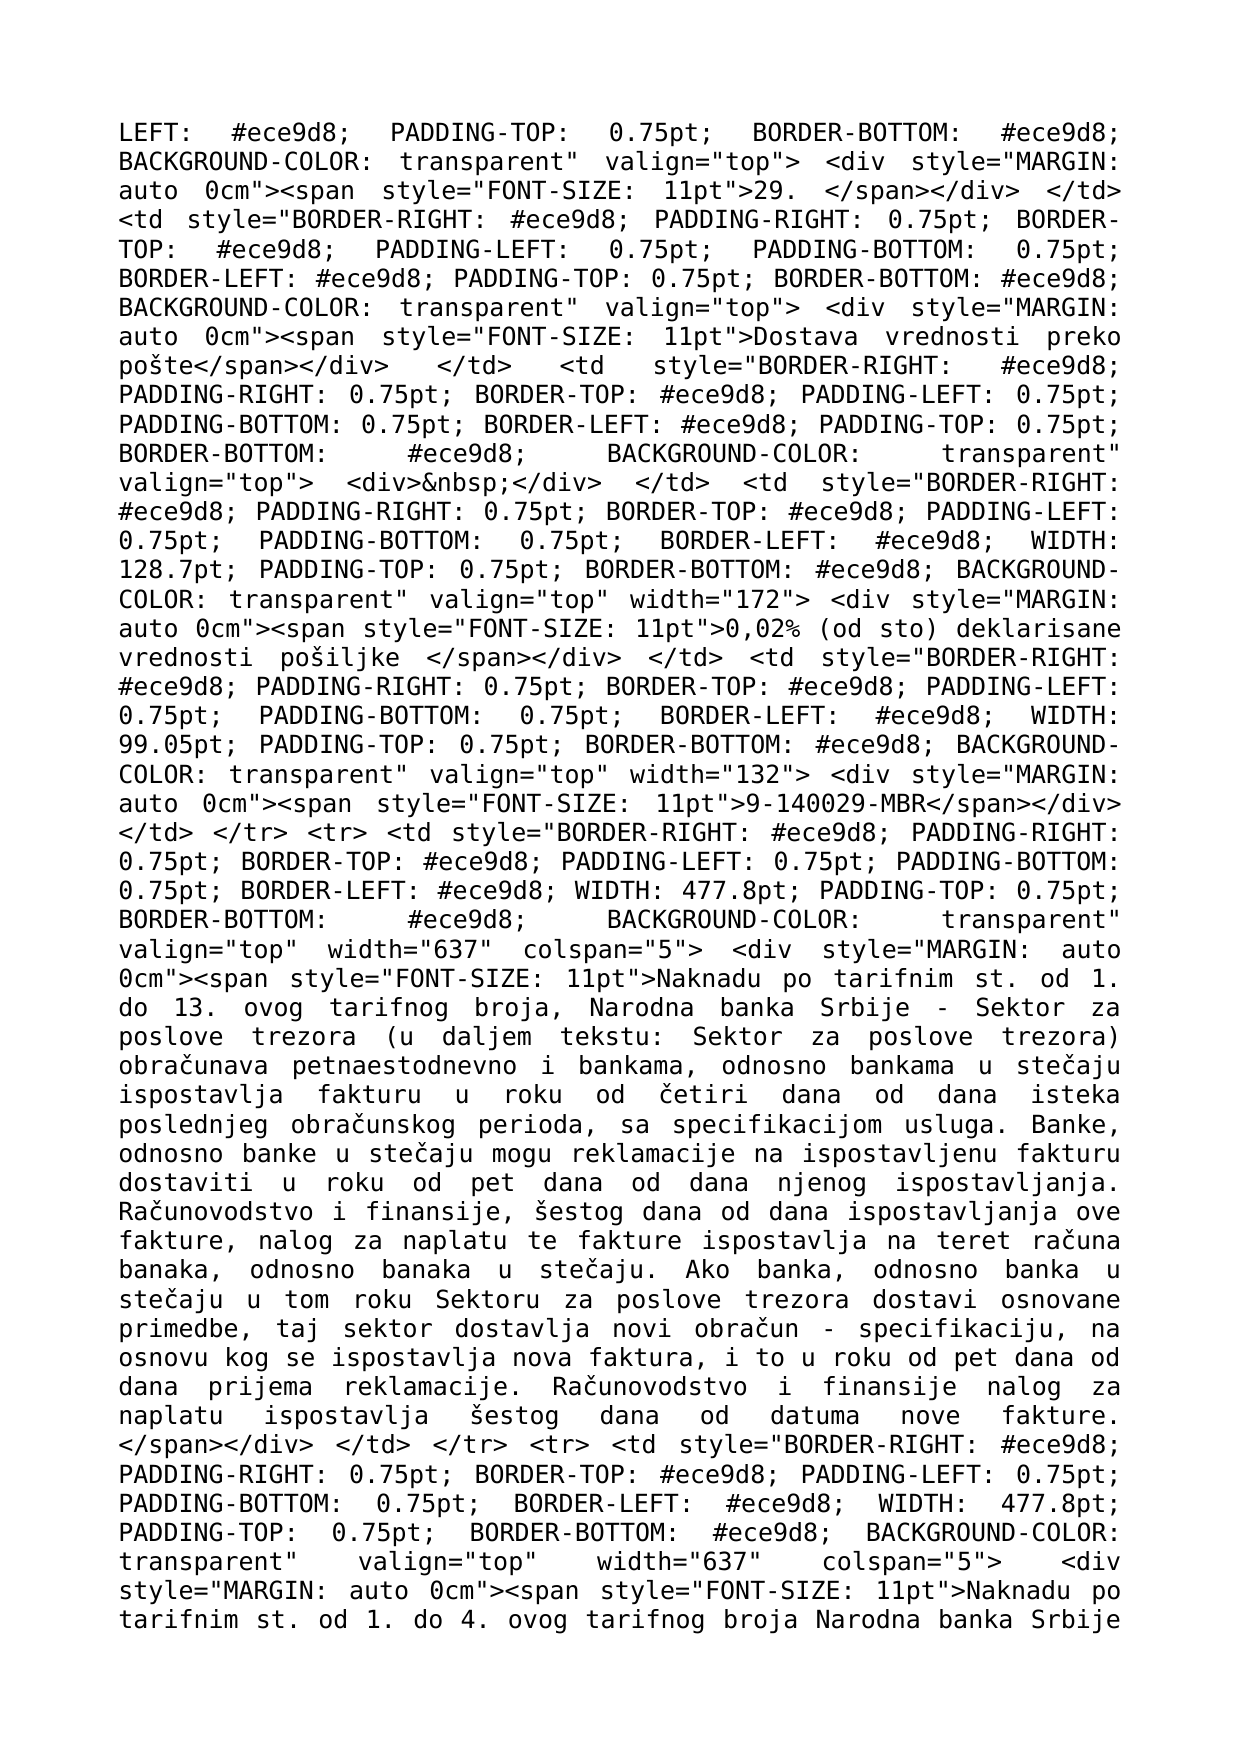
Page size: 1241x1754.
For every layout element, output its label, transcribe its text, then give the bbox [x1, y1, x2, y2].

text LEFT: #ece9d8; PADDING-TOP: 0.75pt; BORDER-BOTTOM: #ece9d8; BACKGROUND-COLOR: transparent" valign="top"> <div style="MARGIN: auto 0cm"><span style="FONT-SIZE: 11pt">29. </span></div> </td> <td style="BORDER-RIGHT: #ece9d8; PADDING-RIGHT: 0.75pt; BORDER-TOP: #ece9d8; PADDING-LEFT: 0.75pt; PADDING-BOTTOM: 0.75pt; BORDER-LEFT: #ece9d8; PADDING-TOP: 0.75pt; BORDER-BOTTOM: #ece9d8; BACKGROUND-COLOR: transparent" valign="top"> <div style="MARGIN: auto 0cm"><span style="FONT-SIZE: 11pt">Dostava vrednosti preko pošte</span></div> </td> <td style="BORDER-RIGHT: #ece9d8; PADDING-RIGHT: 0.75pt; BORDER-TOP: #ece9d8; PADDING-LEFT: 0.75pt; PADDING-BOTTOM: 0.75pt; BORDER-LEFT: #ece9d8; PADDING-TOP: 0.75pt; BORDER-BOTTOM: #ece9d8; BACKGROUND-COLOR: transparent" valign="top"> <div>&nbsp;</div> </td> <td style="BORDER-RIGHT: #ece9d8; PADDING-RIGHT: 0.75pt; BORDER-TOP: #ece9d8; PADDING-LEFT: 0.75pt; PADDING-BOTTOM: 0.75pt; BORDER-LEFT: #ece9d8; WIDTH: 128.7pt; PADDING-TOP: 0.75pt; BORDER-BOTTOM: #ece9d8; BACKGROUND-COLOR: transparent" valign="top" width="172"> <div style="MARGIN: auto 0cm"><span style="FONT-SIZE: 11pt">0,02% (od sto) deklarisane vrednosti pošiljke </span></div> </td> <td style="BORDER-RIGHT: #ece9d8; PADDING-RIGHT: 0.75pt; BORDER-TOP: #ece9d8; PADDING-LEFT: 0.75pt; PADDING-BOTTOM: 0.75pt; BORDER-LEFT: #ece9d8; WIDTH: 99.05pt; PADDING-TOP: 0.75pt; BORDER-BOTTOM: #ece9d8; BACKGROUND-COLOR: transparent" valign="top" width="132"> <div style="MARGIN: auto 0cm"><span style="FONT-SIZE: 11pt">9-140029-MBR</span></div> </td> </tr> <tr> <td style="BORDER-RIGHT: #ece9d8; PADDING-RIGHT: 0.75pt; BORDER-TOP: #ece9d8; PADDING-LEFT: 0.75pt; PADDING-BOTTOM: 0.75pt; BORDER-LEFT: #ece9d8; WIDTH: 477.8pt; PADDING-TOP: 0.75pt; BORDER-BOTTOM: #ece9d8; BACKGROUND-COLOR: transparent" valign="top" width="637" colspan="5"> <div style="MARGIN: auto 0cm"><span style="FONT-SIZE: 11pt">Naknadu po tarifnim st. od 1. do 13. ovog tarifnog broja, Narodna banka Srbije - Sektor za poslove trezora (u daljem tekstu: Sektor za poslove trezora) obračunava petnaestodnevno i bankama, odnosno bankama u stečaju ispostavlja fakturu u roku od četiri dana od dana isteka poslednjeg obračunskog perioda, sa specifikacijom usluga. Banke, odnosno banke u stečaju mogu reklamacije na ispostavljenu fakturu dostaviti u roku od pet dana od dana njenog ispostavljanja. Računovodstvo i finansije, šestog dana od dana ispostavljanja ove fakture, nalog za naplatu te fakture ispostavlja na teret računa banaka, odnosno banaka u stečaju. Ako banka, odnosno banka u stečaju u tom roku Sektoru za poslove trezora dostavi osnovane primedbe, taj sektor dostavlja novi obračun - specifikaciju, na osnovu kog se ispostavlja nova faktura, i to u roku od pet dana od dana prijema reklamacije. Računovodstvo i finansije nalog za naplatu ispostavlja šestog dana od datuma nove fakture. </span></div> </td> </tr> <tr> <td style="BORDER-RIGHT: #ece9d8; PADDING-RIGHT: 0.75pt; BORDER-TOP: #ece9d8; PADDING-LEFT: 0.75pt; PADDING-BOTTOM: 0.75pt; BORDER-LEFT: #ece9d8; WIDTH: 477.8pt; PADDING-TOP: 0.75pt; BORDER-BOTTOM: #ece9d8; BACKGROUND-COLOR: transparent" valign="top" width="637" colspan="5"> <div style="MARGIN: auto 0cm"><span style="FONT-SIZE: 11pt">Naknadu po tarifnim st. od 1. do 4. ovog tarifnog broja Narodna banka Srbije [118, 118, 1122, 1635]
